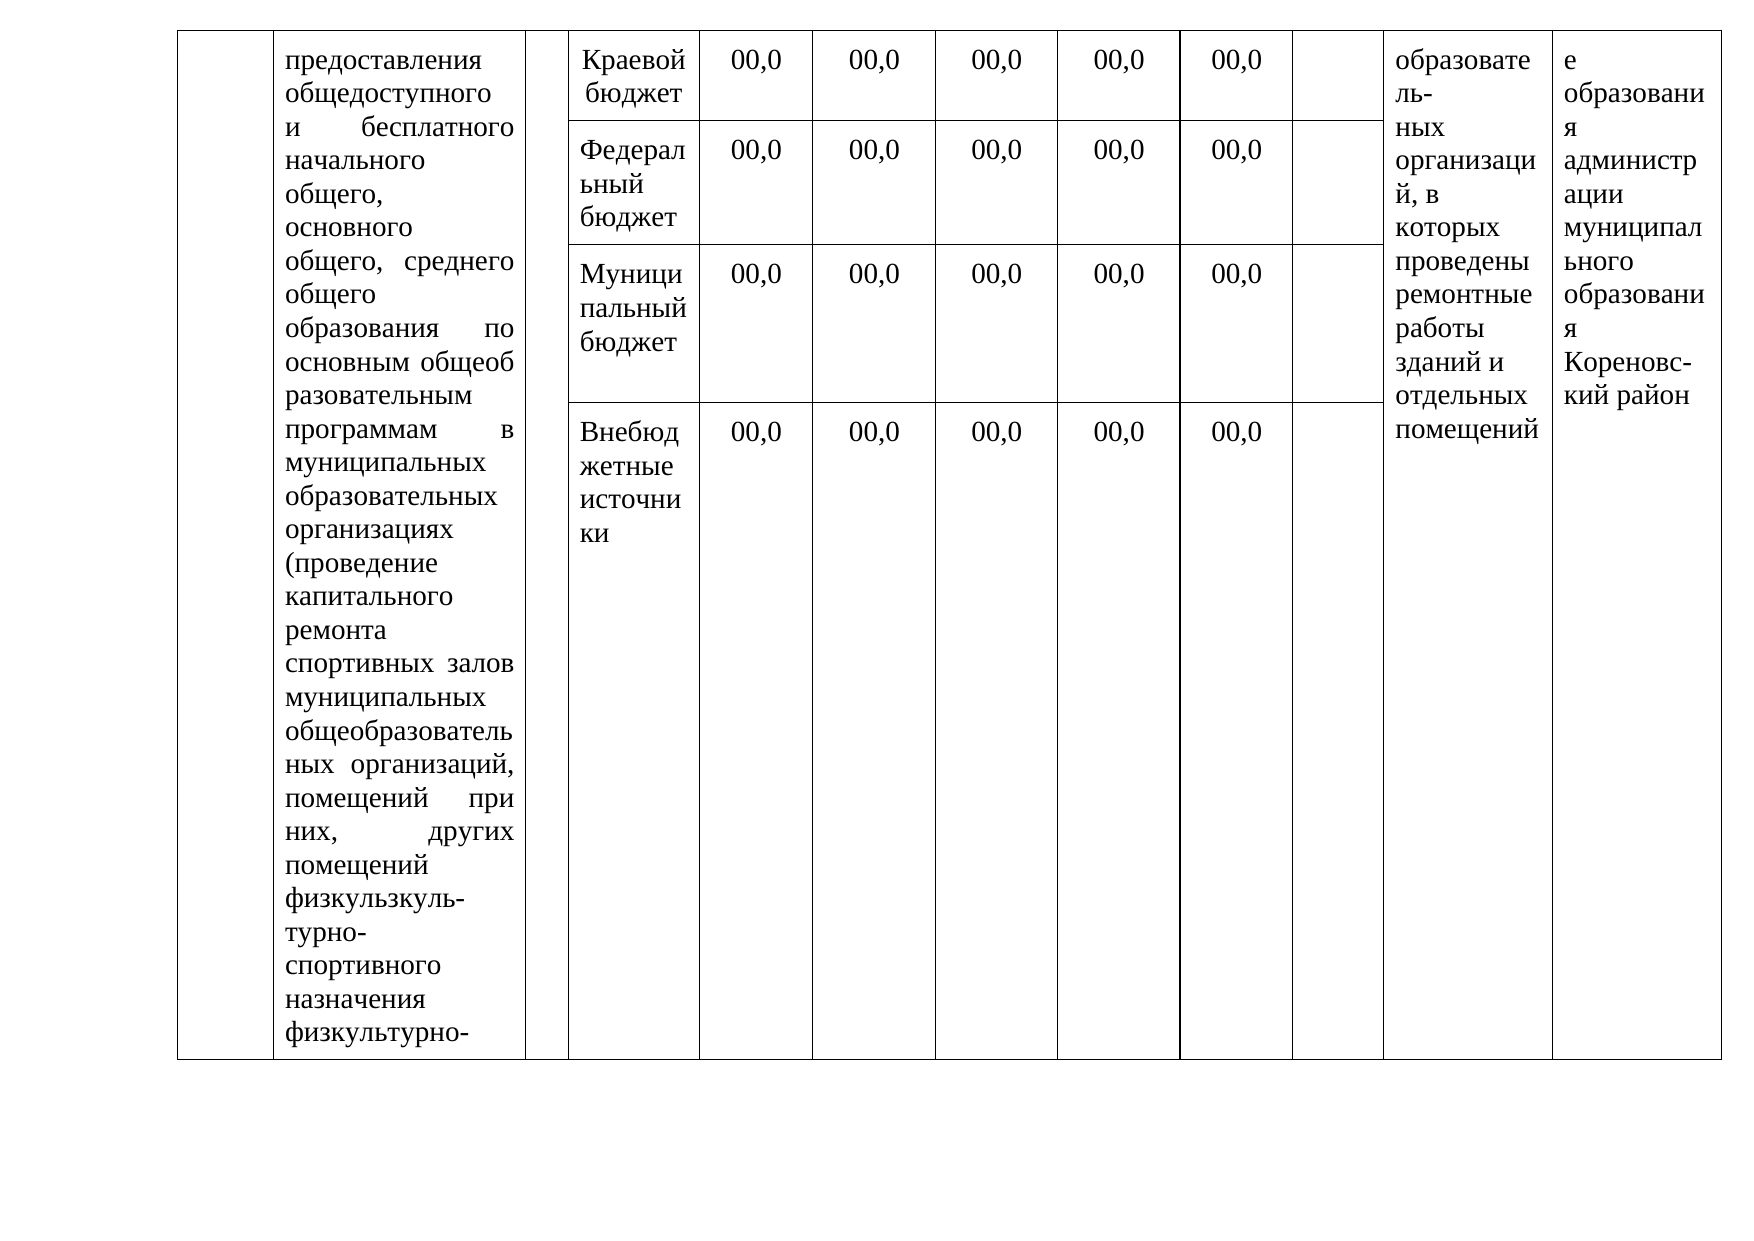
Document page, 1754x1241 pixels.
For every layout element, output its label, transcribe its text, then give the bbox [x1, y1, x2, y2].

table_cell 00,0 [936, 245, 1057, 402]
table_header [178, 31, 273, 1059]
table_header образователь- ных организаций, в которых проведены ремонтные работы зданий и отдельных помещений [1384, 31, 1552, 1059]
table_cell 00,0 [813, 31, 935, 120]
table_cell Муниципальный бюджет [569, 245, 699, 402]
table_cell [1293, 121, 1383, 244]
table_cell 00,0 [813, 403, 935, 1059]
table_cell Внебюджетные источники [569, 403, 699, 1059]
table_cell 00,0 [1181, 121, 1292, 244]
table_header [526, 31, 568, 1059]
table_cell 00,0 [700, 121, 812, 244]
table_cell 00,0 [1058, 403, 1179, 1059]
table_cell 00,0 [1181, 403, 1292, 1059]
table_cell Федеральный бюджет [569, 121, 699, 244]
table_cell 00,0 [700, 245, 812, 402]
table_header е образования администрации муниципального образования Кореновс- кий район [1553, 31, 1721, 1059]
table_cell 00,0 [1058, 31, 1179, 120]
table_cell 00,0 [700, 31, 812, 120]
table_cell 00,0 [1181, 31, 1292, 120]
table_cell 00,0 [936, 31, 1057, 120]
table_cell 00,0 [936, 403, 1057, 1059]
table_cell 00,0 [813, 121, 935, 244]
table_cell 00,0 [1181, 245, 1292, 402]
table_cell 00,0 [1058, 245, 1179, 402]
table_header предоставления общедоступного и бесплатного начального общего, основного общего, среднего общего образования по основным общеоб разовательным программам в муниципальных образовательных организациях (проведение капитального ремонта спортивных залов муниципальных общеобразовательных организаций, помещений при них, других помещений физкульзкуль- турно-спортивного назначения физкультурно- [274, 31, 525, 1059]
table_cell 00,0 [813, 245, 935, 402]
table_cell Краевой бюджет [569, 31, 699, 120]
table_cell [1293, 403, 1383, 1059]
table_cell 00,0 [1058, 121, 1179, 244]
table_cell 00,0 [936, 121, 1057, 244]
table_cell 00,0 [700, 403, 812, 1059]
table_cell [1293, 31, 1383, 120]
table_cell [1293, 245, 1383, 402]
